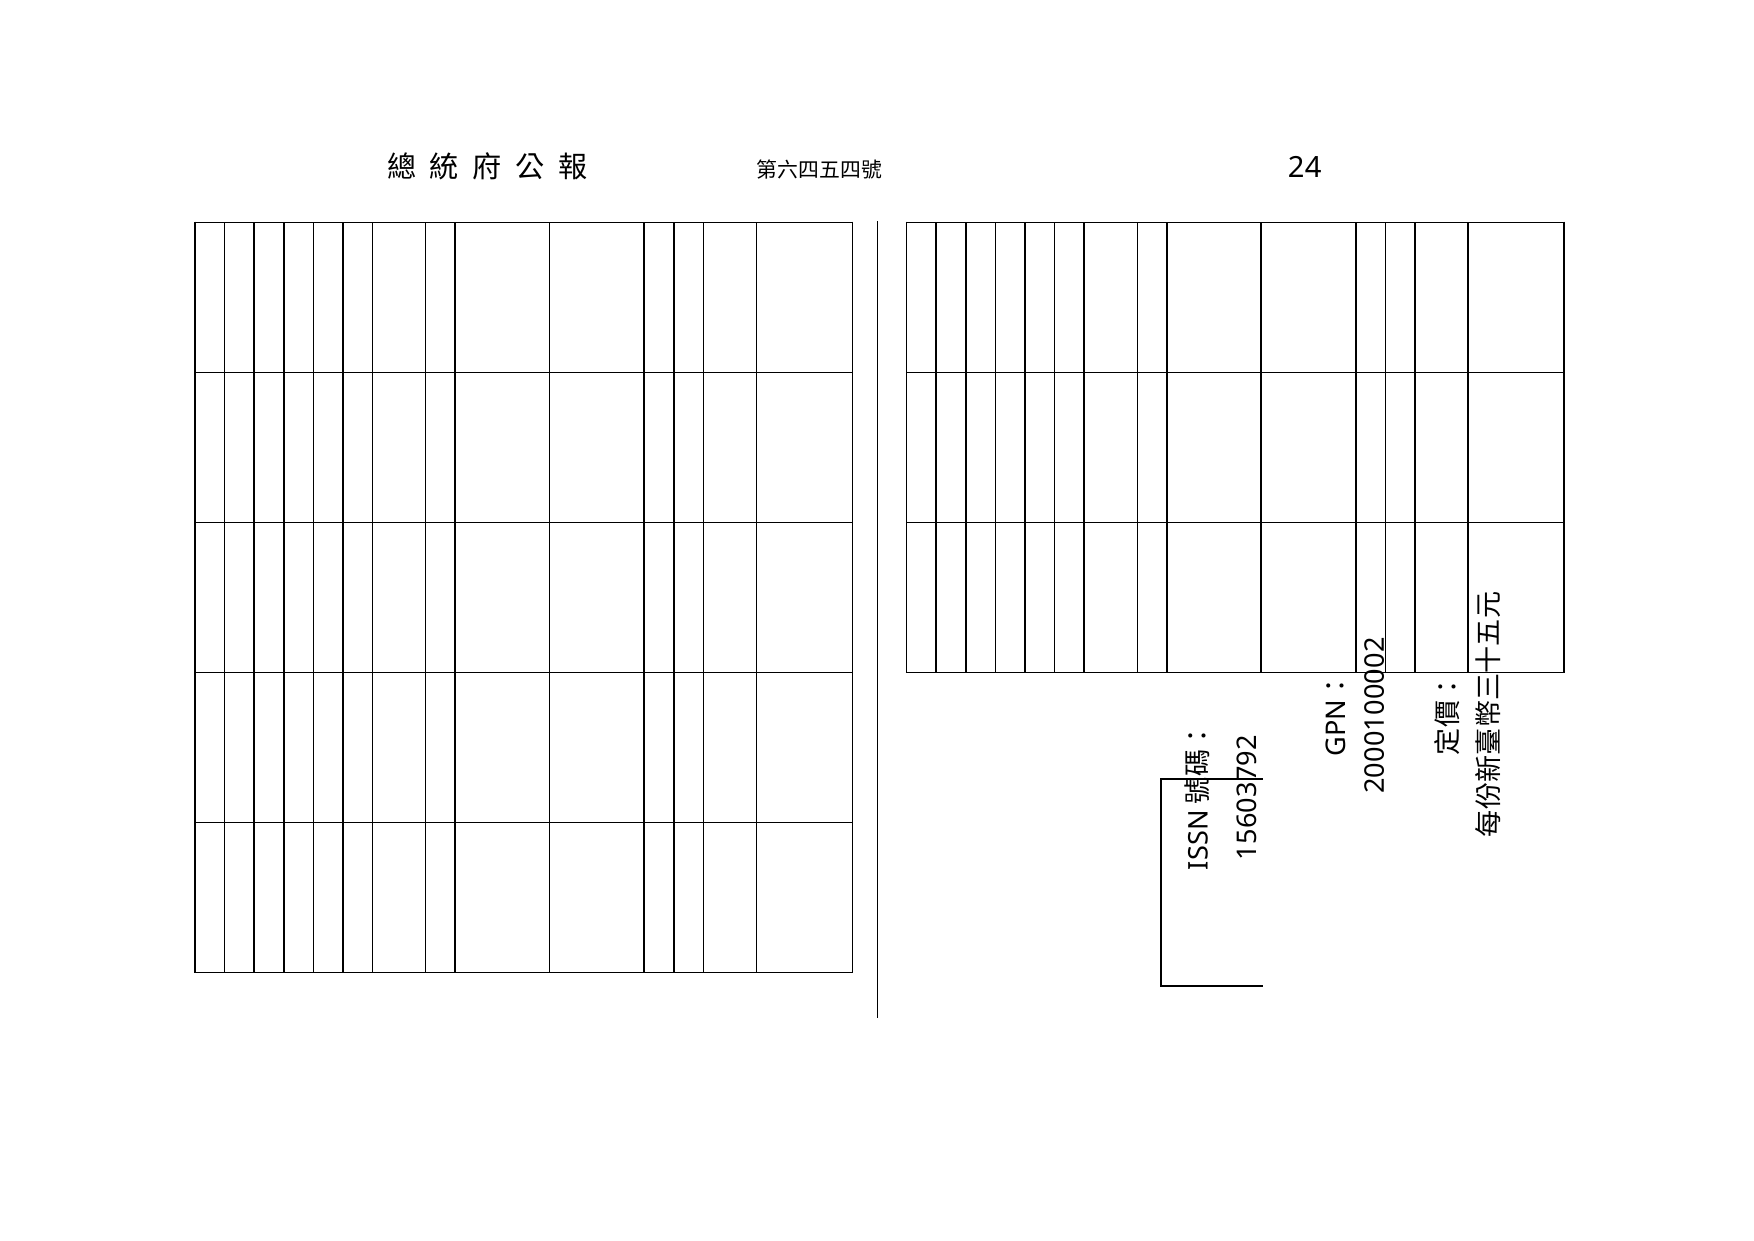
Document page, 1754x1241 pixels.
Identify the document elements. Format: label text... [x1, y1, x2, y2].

table_cell [373, 223, 425, 372]
table_cell 15603792 [1212, 780, 1263, 985]
table_cell [1386, 223, 1414, 372]
table_cell [1055, 523, 1083, 672]
table_header 2000100002 [1340, 696, 1381, 985]
table_cell [675, 223, 703, 372]
table_cell [1357, 373, 1385, 522]
table_header [1212, 696, 1263, 778]
table_cell [373, 373, 425, 522]
table_cell [344, 223, 372, 372]
table_cell [907, 523, 935, 672]
table_cell [645, 373, 673, 522]
table_cell [967, 223, 995, 372]
table_cell [1469, 523, 1563, 672]
table_cell [996, 373, 1024, 522]
table_cell [550, 823, 643, 972]
table_cell [456, 523, 549, 672]
table_cell [314, 673, 342, 822]
table_cell [373, 673, 425, 822]
table_cell [344, 823, 372, 972]
table_cell [344, 673, 372, 822]
table_cell [967, 373, 995, 522]
table_cell [1262, 523, 1355, 672]
table_header [1161, 696, 1212, 778]
table_cell [1386, 523, 1414, 672]
table_cell [1469, 223, 1563, 372]
table_cell [937, 223, 965, 372]
table_cell [196, 373, 224, 522]
table_cell [1055, 223, 1083, 372]
table_cell [1138, 223, 1166, 372]
table_cell [645, 823, 673, 972]
table_cell [196, 673, 224, 822]
table_cell [1026, 373, 1054, 522]
table_cell [675, 823, 703, 972]
table_cell [704, 673, 756, 822]
table_cell [1262, 223, 1355, 372]
table_cell [704, 223, 756, 372]
table_cell [1085, 523, 1137, 672]
table_cell [1055, 373, 1083, 522]
table_cell [1416, 373, 1467, 522]
table_cell [196, 823, 224, 972]
table_cell [645, 223, 673, 372]
table_cell [255, 673, 283, 822]
table_cell [704, 823, 756, 972]
table_cell [255, 373, 283, 522]
table_cell [314, 373, 342, 522]
table_cell [225, 223, 253, 372]
table_cell [456, 823, 549, 972]
table_cell [1357, 523, 1385, 672]
table_cell [456, 223, 549, 372]
table_cell [1357, 223, 1385, 372]
table_header GPN： [1299, 696, 1340, 985]
table_cell [1085, 223, 1137, 372]
table_cell [645, 523, 673, 672]
table_cell [314, 823, 342, 972]
table_cell [1138, 523, 1166, 672]
table_cell [456, 373, 549, 522]
table_cell [1416, 223, 1467, 372]
table_cell [344, 373, 372, 522]
table_cell [757, 673, 852, 822]
table_cell [1386, 373, 1414, 522]
table_cell [675, 523, 703, 672]
table_cell [1168, 523, 1260, 672]
table_cell [225, 823, 253, 972]
table_cell [285, 373, 313, 522]
table_cell [373, 823, 425, 972]
table_cell [285, 673, 313, 822]
table_cell [996, 223, 1024, 372]
table_cell [1416, 523, 1467, 672]
table_cell [196, 523, 224, 672]
table_cell [550, 373, 643, 522]
table_cell [426, 523, 454, 672]
table_cell [907, 223, 935, 372]
table_header [1381, 696, 1411, 985]
table_header 定價： [1411, 696, 1452, 985]
table_cell [225, 673, 253, 822]
table_cell [757, 373, 852, 522]
table_cell [456, 673, 549, 822]
table_cell [314, 223, 342, 372]
table_cell [426, 823, 454, 972]
table_cell [757, 523, 852, 672]
table_cell [426, 223, 454, 372]
table_cell [937, 523, 965, 672]
table_cell [967, 523, 995, 672]
table_cell [937, 373, 965, 522]
table_cell [1168, 223, 1260, 372]
table_cell [645, 673, 673, 822]
table_cell [196, 223, 224, 372]
table_cell [255, 823, 283, 972]
table_cell [550, 523, 643, 672]
table_header 每份新臺幣三十五元 [1452, 696, 1493, 985]
table_cell [907, 373, 935, 522]
table_cell [550, 223, 643, 372]
table_cell [675, 373, 703, 522]
table_cell [426, 673, 454, 822]
table_cell [757, 223, 852, 372]
table_cell [344, 523, 372, 672]
table_cell [550, 673, 643, 822]
table_cell [1026, 523, 1054, 672]
table_cell [1469, 373, 1563, 522]
table_cell [704, 523, 756, 672]
table_cell [1262, 373, 1355, 522]
table_cell [1138, 373, 1166, 522]
table_cell [225, 523, 253, 672]
table_cell [675, 673, 703, 822]
table_cell [1168, 373, 1260, 522]
table_cell ISSN號碼： [1162, 780, 1212, 985]
table_cell [285, 223, 313, 372]
table_cell [1026, 223, 1054, 372]
table_cell [373, 523, 425, 672]
table_cell [225, 373, 253, 522]
table_header [1263, 696, 1298, 985]
table_cell [255, 223, 283, 372]
table_cell [704, 373, 756, 522]
table_cell [285, 523, 313, 672]
table_cell [285, 823, 313, 972]
table_cell [996, 523, 1024, 672]
table_cell [255, 523, 283, 672]
table_cell [1085, 373, 1137, 522]
table_cell [757, 823, 852, 972]
table_cell [314, 523, 342, 672]
table_cell [426, 373, 454, 522]
